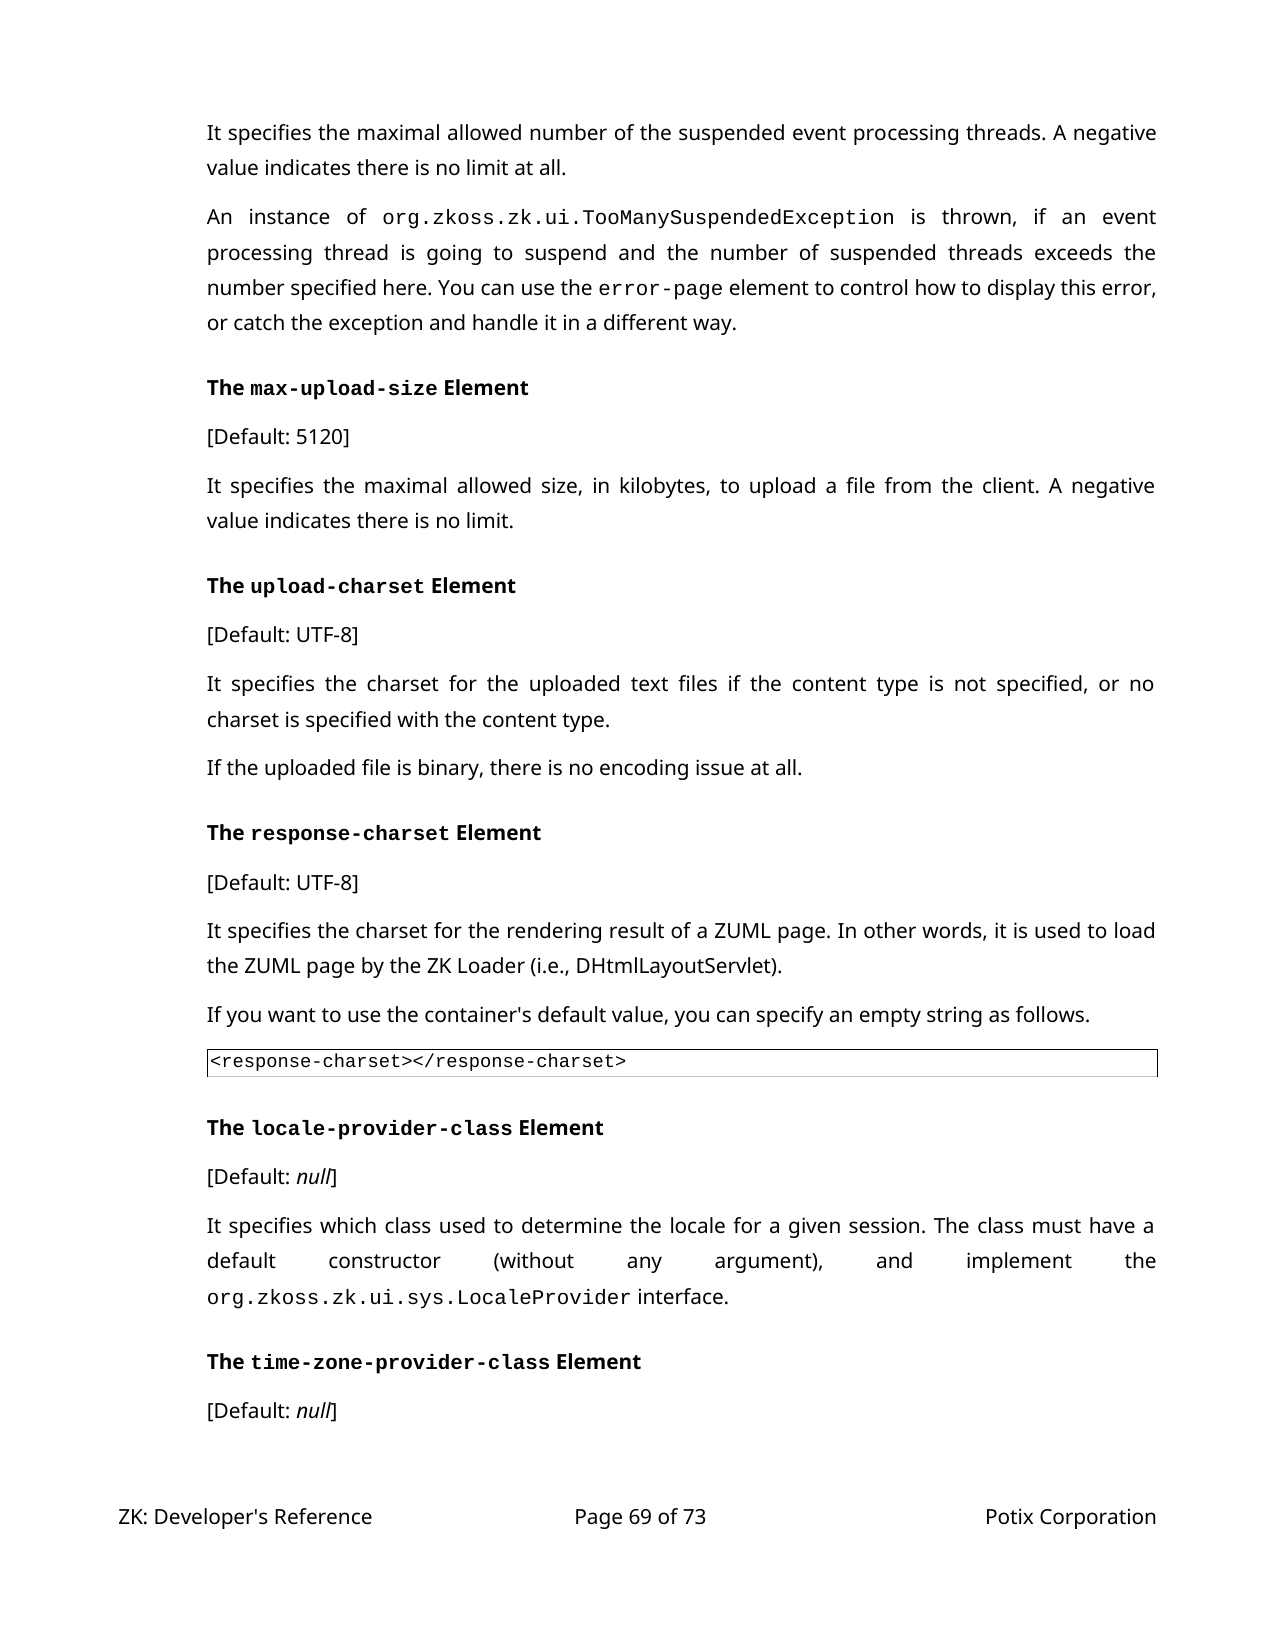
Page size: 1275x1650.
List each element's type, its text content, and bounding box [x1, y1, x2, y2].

text <response-charset></response-charset> [208, 1050, 1157, 1076]
text If the uploaded file is binary, there is no encoding issue at all. [207, 753, 1157, 782]
text It specifies the maximal allowed size, in kilobytes, to upload a file from the client. A negative value indicates there is no limit. [207, 471, 1157, 535]
subtitle The response-charset Element [207, 818, 1157, 847]
text An instance of org.zkoss.zk.ui.TooManySuspendedException is thrown, if an event processing thread is going to suspend and the number of suspended threads exceeds the number specified here. You can use the error-page element to control how to display this error, or catch the exception and handle it in a different way. [207, 202, 1157, 337]
text [Default: null] [207, 1396, 1157, 1424]
subtitle The max-upload-size Element [207, 373, 1157, 402]
text It specifies the charset for the uploaded text files if the content type is not specified, or no charset is specified with the content type. [207, 669, 1157, 733]
text It specifies which class used to determine the locale for a given session. The class must have a default constructor (without any argument), and implement the org.zkoss.zk.ui.sys.LocaleProvider interface. [207, 1211, 1157, 1310]
text [Default: null] [207, 1162, 1157, 1191]
text It specifies the maximal allowed number of the suspended event processing threads. A negative value indicates there is no limit at all. [207, 118, 1157, 182]
text [Default: UTF-8] [207, 621, 1157, 649]
text It specifies the charset for the rendering result of a ZUML page. In other words, it is used to load the ZUML page by the ZK Loader (i.e., DHtmlLayoutServlet). [207, 916, 1157, 980]
subtitle The upload-charset Element [207, 571, 1157, 600]
subtitle The time-zone-provider-class Element [207, 1347, 1157, 1376]
subtitle The locale-provider-class Element [207, 1113, 1157, 1142]
text [Default: 5120] [207, 422, 1157, 451]
text [Default: UTF-8] [207, 868, 1157, 896]
text If you want to use the container's default value, you can specify an empty string as follows. [207, 1001, 1157, 1029]
